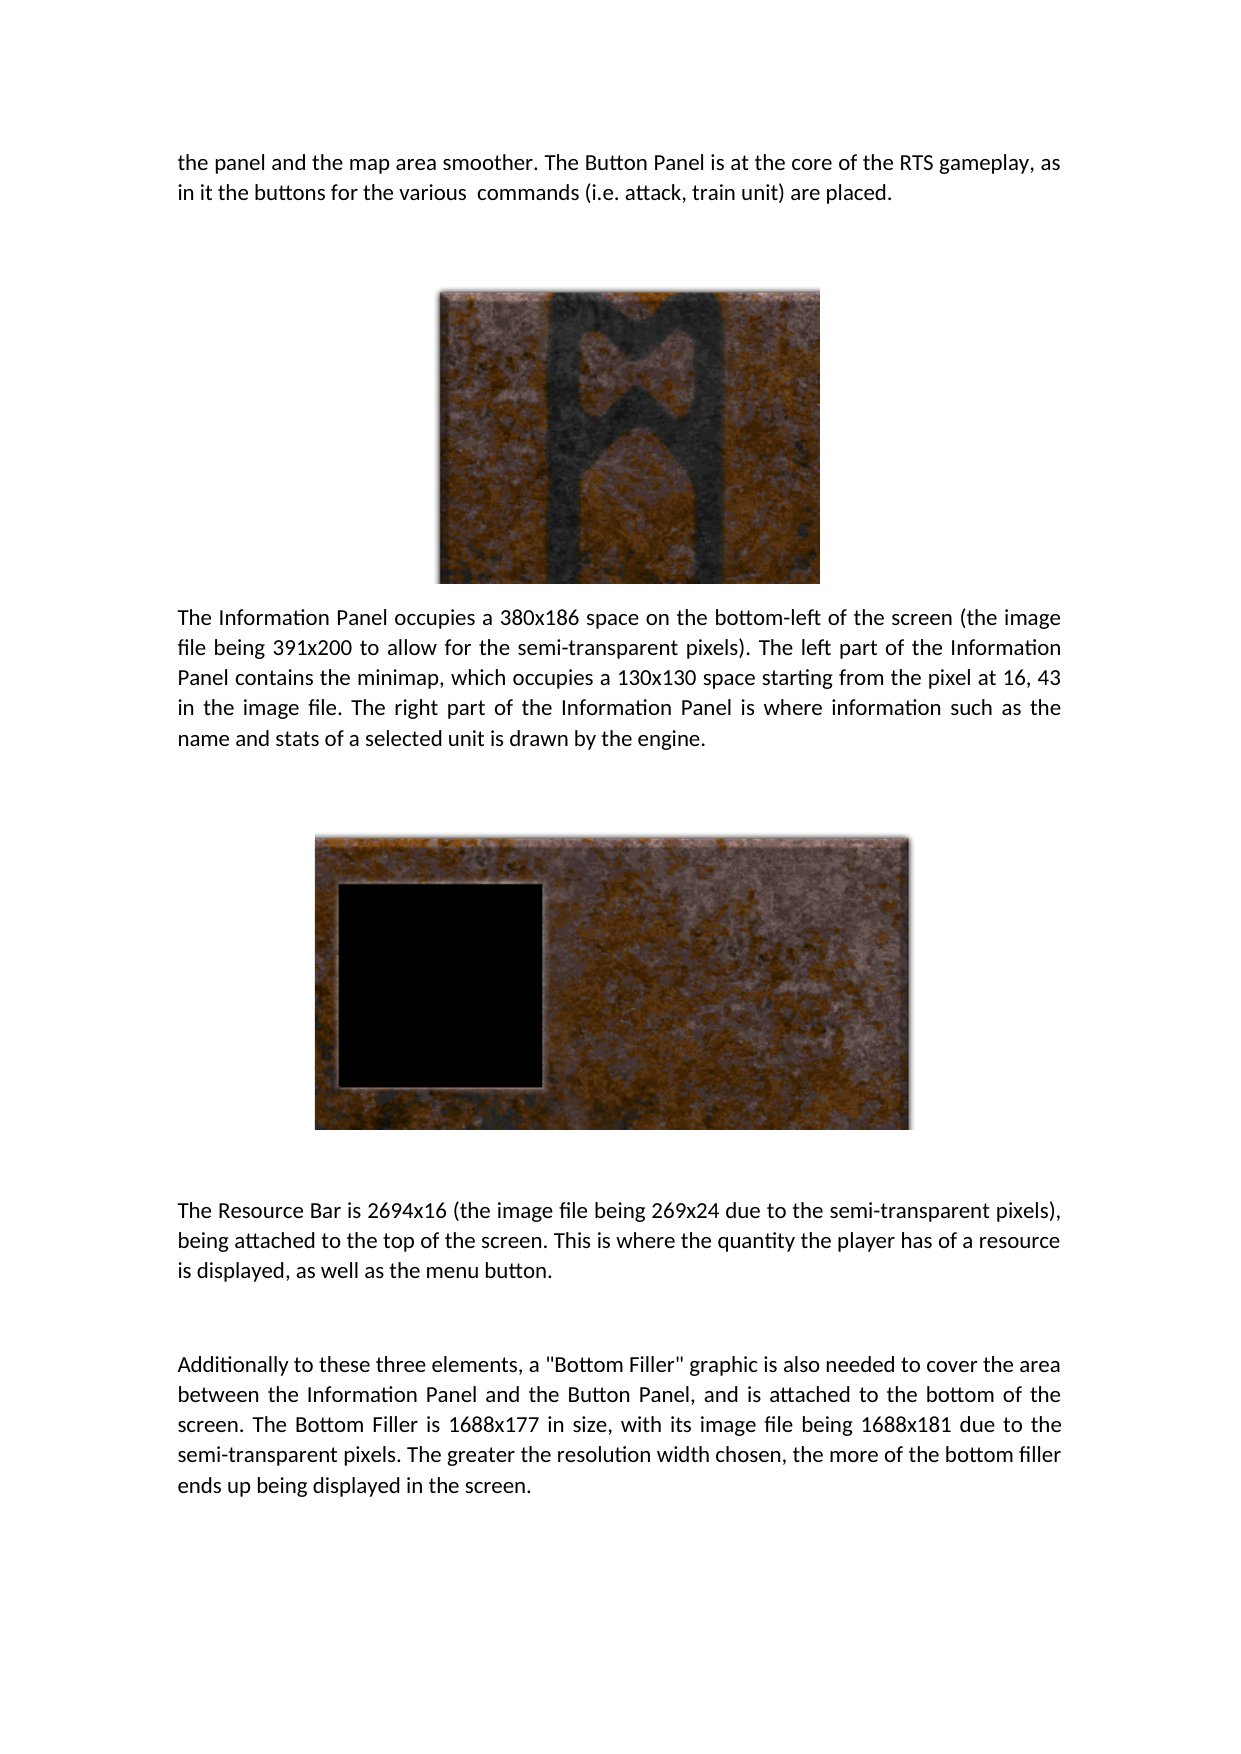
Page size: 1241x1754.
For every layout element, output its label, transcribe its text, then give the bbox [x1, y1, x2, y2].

text Additionally to these three elements, a "Bottom Filler" graphic is also needed to cover the area between the Information Panel and the Button Panel, and is attached to the bottom of the screen. The Bottom Filler is 1688x177 in size, with its image file being 1688x181 due to the semi-transparent pixels. The greater the resolution width chosen, the more of the bottom filler ends up being displayed in the screen. [177, 1350, 1063, 1499]
text The Resource Bar is 2694x16 (the image file being 269x24 due to the semi-transparent pixels), being attached to the top of the screen. This is where the quantity the player has of a resource is displayed, as well as the menu button. [177, 1196, 1063, 1284]
picture [420, 271, 820, 584]
text The Information Panel occupies a 380x186 space on the bottom-left of the screen (the image file being 391x200 to allow for the semi-transparent pixels). The left part of the Information Panel contains the minimap, which occupies a 130x130 space starting from the pixel at 16, 43 in the image file. The right part of the Information Panel is where information such as the name and stats of a selected unit is drawn by the engine. [177, 603, 1063, 752]
picture [314, 817, 926, 1130]
text the panel and the map area smoother. The Button Panel is at the core of the RTS gameplay, as in it the buttons for the various commands (i.e. attack, train unit) are placed. [177, 148, 1063, 206]
